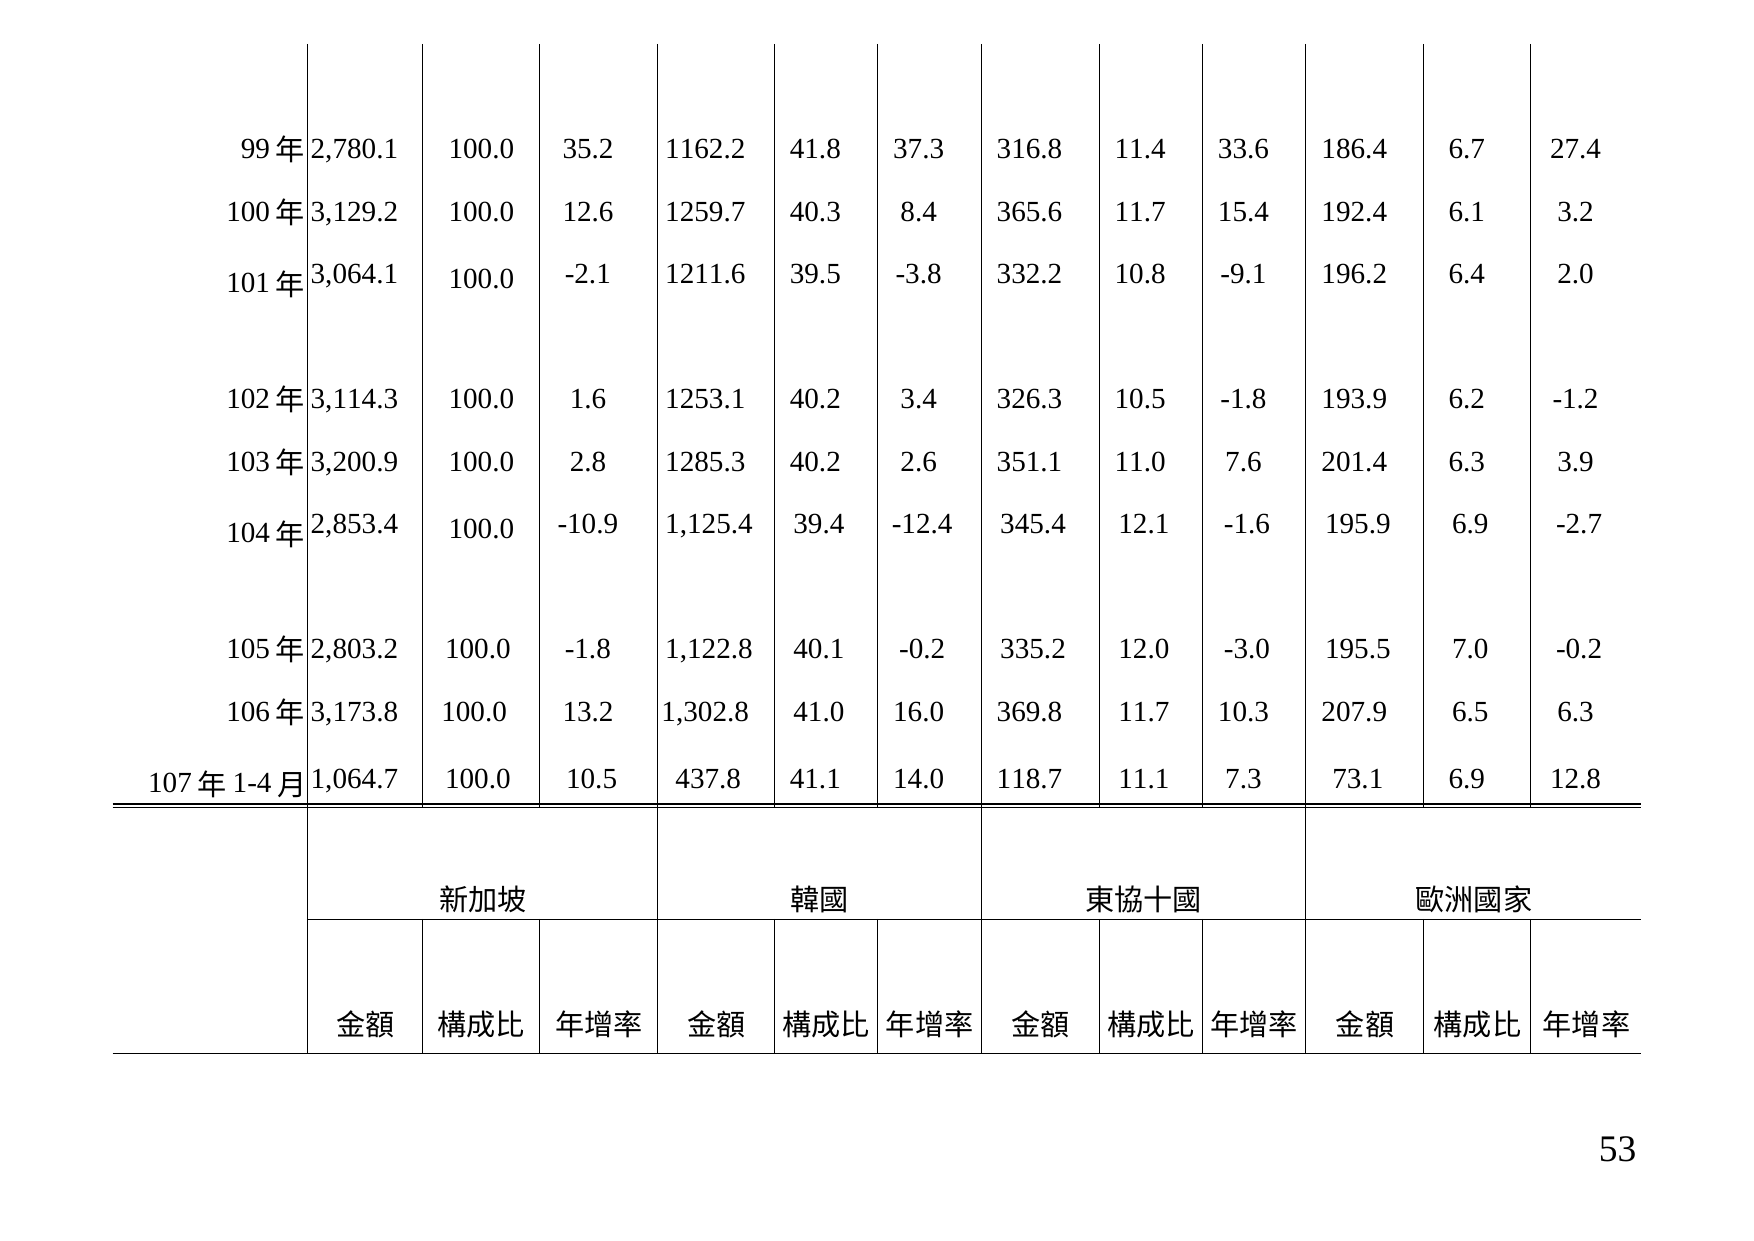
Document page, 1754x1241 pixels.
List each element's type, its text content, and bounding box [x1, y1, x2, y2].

table_cell 年增率 [540, 920, 657, 1053]
table_cell -3.0 [1203, 553, 1305, 669]
table_cell 6.7 [1424, 44, 1530, 169]
table_cell -0.2 [1531, 553, 1641, 669]
table_cell [113, 808, 307, 919]
table_cell 106年 [113, 669, 307, 731]
table_cell -9.1 [1203, 231, 1305, 303]
table_cell 104年 [113, 481, 307, 553]
table_cell 40.2 [775, 303, 877, 419]
table_cell 345.4 [982, 481, 1099, 553]
table_cell 12.8 [1531, 731, 1641, 803]
table_cell 105年 [113, 553, 307, 669]
table_cell 118.7 [982, 731, 1099, 803]
table_cell 335.2 [982, 553, 1099, 669]
table_cell 316.8 [982, 44, 1099, 169]
table_cell -3.8 [878, 231, 981, 303]
table_cell 15.4 [1203, 169, 1305, 231]
table_cell 6.3 [1531, 669, 1641, 731]
table_cell 326.3 [982, 303, 1099, 419]
table_cell 構成比 [775, 920, 877, 1053]
table_cell 6.2 [1424, 303, 1530, 419]
table_cell 6.5 [1424, 669, 1530, 731]
table_cell 3.2 [1531, 169, 1641, 231]
table_cell 年增率 [1531, 920, 1641, 1053]
table_cell 3,064.1 [308, 231, 422, 303]
table_cell 14.0 [878, 731, 981, 803]
table_cell -2.7 [1531, 481, 1641, 553]
table_cell 3.9 [1531, 419, 1641, 481]
table_cell 2.0 [1531, 231, 1641, 303]
table_cell 7.3 [1203, 731, 1305, 803]
table_cell 100.0 [423, 44, 539, 169]
table_cell 99年 [113, 44, 307, 169]
table_cell 11.7 [1100, 169, 1202, 231]
table_cell 12.6 [540, 169, 657, 231]
table_cell 6.4 [1424, 231, 1530, 303]
table_cell 3,200.9 [308, 419, 422, 481]
table_cell -1.6 [1203, 481, 1305, 553]
table_cell -1.8 [540, 553, 657, 669]
table_cell 207.9 [1306, 669, 1423, 731]
table_cell 2.6 [878, 419, 981, 481]
table_cell 37.3 [878, 44, 981, 169]
table_cell 332.2 [982, 231, 1099, 303]
table_cell 1253.1 [658, 303, 774, 419]
table_cell 186.4 [1306, 44, 1423, 169]
table_cell 構成比 [423, 920, 539, 1053]
table_cell 新加坡 [308, 808, 657, 919]
table_cell 100.0 [423, 303, 539, 419]
table_cell 102年 [113, 303, 307, 419]
table_cell 12.1 [1100, 481, 1202, 553]
table_cell 201.4 [1306, 419, 1423, 481]
table_cell 16.0 [878, 669, 981, 731]
table_cell -1.8 [1203, 303, 1305, 419]
table_cell 3.4 [878, 303, 981, 419]
table_cell 2,853.4 [308, 481, 422, 553]
table_cell 1162.2 [658, 44, 774, 169]
table_cell 1,122.8 [658, 553, 774, 669]
table_cell 6.9 [1424, 731, 1530, 803]
table_cell 101年 [113, 231, 307, 303]
table_cell 10.8 [1100, 231, 1202, 303]
table_cell 金額 [1306, 920, 1423, 1053]
table_cell 構成比 [1424, 920, 1530, 1053]
table_cell 13.2 [540, 669, 657, 731]
table_cell 41.0 [775, 669, 877, 731]
table_cell 11.0 [1100, 419, 1202, 481]
table_cell 193.9 [1306, 303, 1423, 419]
table_cell [113, 919, 307, 1053]
table_cell 100.0 [423, 419, 539, 481]
table_cell 1,125.4 [658, 481, 774, 553]
table_cell 11.4 [1100, 44, 1202, 169]
table_cell 41.8 [775, 44, 877, 169]
table_cell 12.0 [1100, 553, 1202, 669]
table_cell -12.4 [878, 481, 981, 553]
table_cell 金額 [658, 920, 774, 1053]
table_cell 33.6 [1203, 44, 1305, 169]
table_cell 437.8 [658, 731, 774, 803]
table_cell 100.0 [423, 669, 539, 731]
table_cell 6.1 [1424, 169, 1530, 231]
table_cell 100.0 [423, 481, 539, 553]
table_cell 歐洲國家 [1306, 808, 1641, 919]
table_cell 1,302.8 [658, 669, 774, 731]
table_cell 40.3 [775, 169, 877, 231]
table_cell 金額 [982, 920, 1099, 1053]
table_cell 1211.6 [658, 231, 774, 303]
table_cell 3,114.3 [308, 303, 422, 419]
table_cell 10.3 [1203, 669, 1305, 731]
table_cell -1.2 [1531, 303, 1641, 419]
table_cell 73.1 [1306, 731, 1423, 803]
table_cell 韓國 [658, 808, 981, 919]
table_cell 192.4 [1306, 169, 1423, 231]
table_cell 11.7 [1100, 669, 1202, 731]
table_cell 2.8 [540, 419, 657, 481]
table_cell 6.3 [1424, 419, 1530, 481]
table_cell 39.5 [775, 231, 877, 303]
table_cell 年增率 [1203, 920, 1305, 1053]
table_cell -0.2 [878, 553, 981, 669]
table_cell 1.6 [540, 303, 657, 419]
table_cell 351.1 [982, 419, 1099, 481]
table_cell 1285.3 [658, 419, 774, 481]
table_cell 41.1 [775, 731, 877, 803]
table_cell 6.9 [1424, 481, 1530, 553]
table_cell 40.2 [775, 419, 877, 481]
table_cell 構成比 [1100, 920, 1202, 1053]
table_cell 100.0 [423, 553, 539, 669]
table_cell 7.6 [1203, 419, 1305, 481]
table_cell 195.9 [1306, 481, 1423, 553]
table_cell 100年 [113, 169, 307, 231]
table_cell 金額 [308, 920, 422, 1053]
table_cell 365.6 [982, 169, 1099, 231]
table_cell 年增率 [878, 920, 981, 1053]
table_cell 103年 [113, 419, 307, 481]
table_cell 1,064.7 [308, 731, 422, 803]
table_cell 100.0 [423, 231, 539, 303]
table_cell 3,173.8 [308, 669, 422, 731]
table_cell 35.2 [540, 44, 657, 169]
table_cell 195.5 [1306, 553, 1423, 669]
table_cell -2.1 [540, 231, 657, 303]
table_cell 107年1-4月 [113, 731, 307, 803]
table_cell 27.4 [1531, 44, 1641, 169]
table_cell 39.4 [775, 481, 877, 553]
table_cell 東協十國 [982, 808, 1305, 919]
table_cell 10.5 [1100, 303, 1202, 419]
table_cell 11.1 [1100, 731, 1202, 803]
table_cell 2,803.2 [308, 553, 422, 669]
table_cell 100.0 [423, 169, 539, 231]
table_cell 10.5 [540, 731, 657, 803]
table_cell 3,129.2 [308, 169, 422, 231]
table_cell 100.0 [423, 731, 539, 803]
table_cell 7.0 [1424, 553, 1530, 669]
table_cell 40.1 [775, 553, 877, 669]
table_cell -10.9 [540, 481, 657, 553]
table_cell 8.4 [878, 169, 981, 231]
table_cell 2,780.1 [308, 44, 422, 169]
table_cell 196.2 [1306, 231, 1423, 303]
table_cell 369.8 [982, 669, 1099, 731]
table_cell 1259.7 [658, 169, 774, 231]
